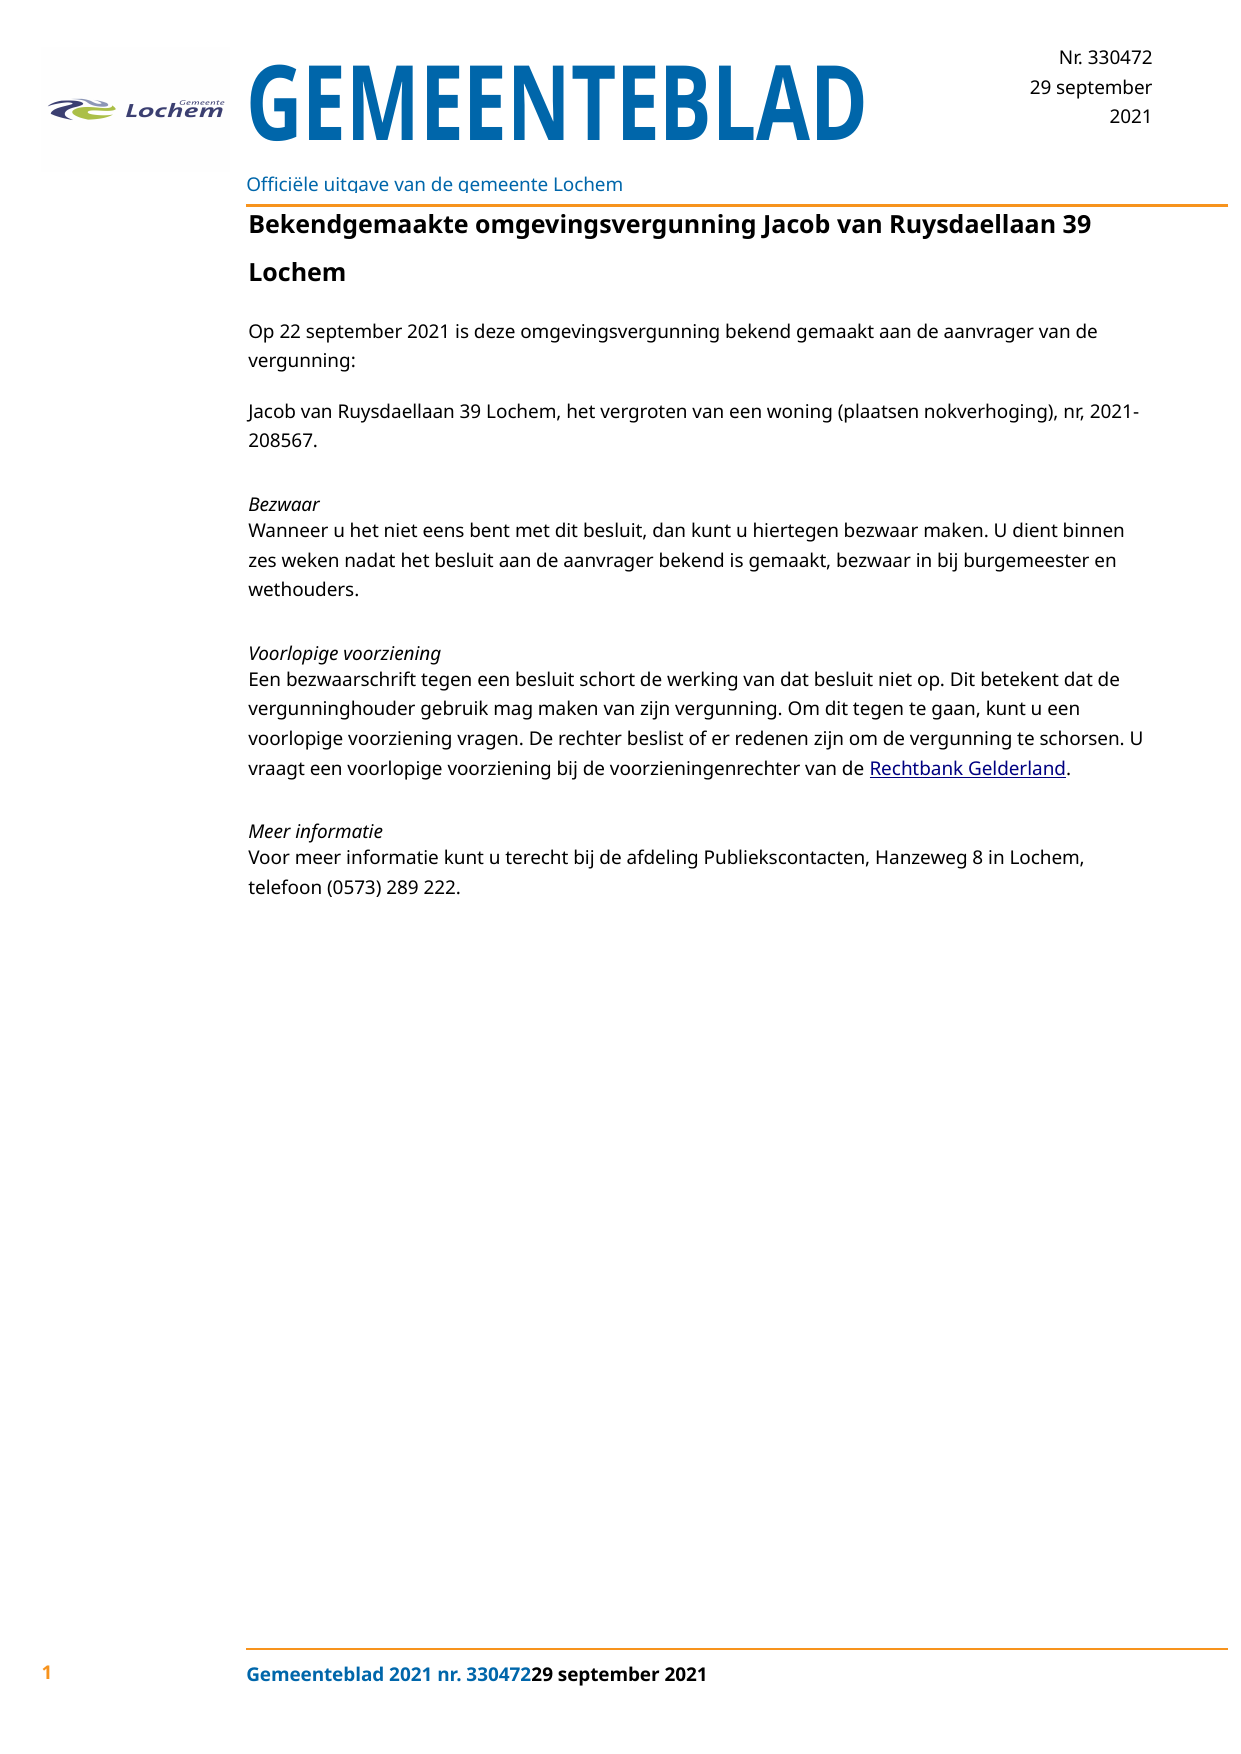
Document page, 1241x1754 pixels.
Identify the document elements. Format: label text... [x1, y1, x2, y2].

text Op 22 september 2021 is deze omgevingsvergunning bekend gemaakt aan de aanvrager van de vergunning: [248, 318, 1152, 373]
text Wanneer u het niet eens bent met dit besluit, dan kunt u hiertegen bezwaar maken. U dient binnen zes weken nadat het besluit aan de aanvrager bekend is gemaakt, bezwaar in bij burgemeester en wethouders. [248, 517, 1152, 602]
text Een bezwaarschrift tegen een besluit schort de werking van dat besluit niet op. Dit betekent dat de vergunninghouder gebruik mag maken van zijn vergunning. Om dit tegen te gaan, kunt u een voorlopige voorziening vragen. De rechter beslist of er redenen zijn om de vergunning te schorsen. U vraagt een voorlopige voorziening bij de voorzieningenrechter van de Rechtbank Gelderland. [248, 666, 1152, 781]
text Meer informatie [248, 819, 1152, 844]
text Bekendgemaakte omgevingsvergunning Jacob van Ruysdaellaan 39 Lochem [248, 207, 1152, 288]
picture [41, 47, 231, 172]
text Bezwaar [248, 491, 1152, 517]
text Voorlopige voorziening [248, 640, 1152, 666]
text Jacob van Ruysdaellaan 39 Lochem, het vergroten van een woning (plaatsen nokverhoging), nr, 2021-208567. [248, 398, 1152, 453]
text Voor meer informatie kunt u terecht bij de afdeling Publiekscontacten, Hanzeweg 8 in Lochem, telefoon (0573) 289 222. [248, 844, 1152, 900]
